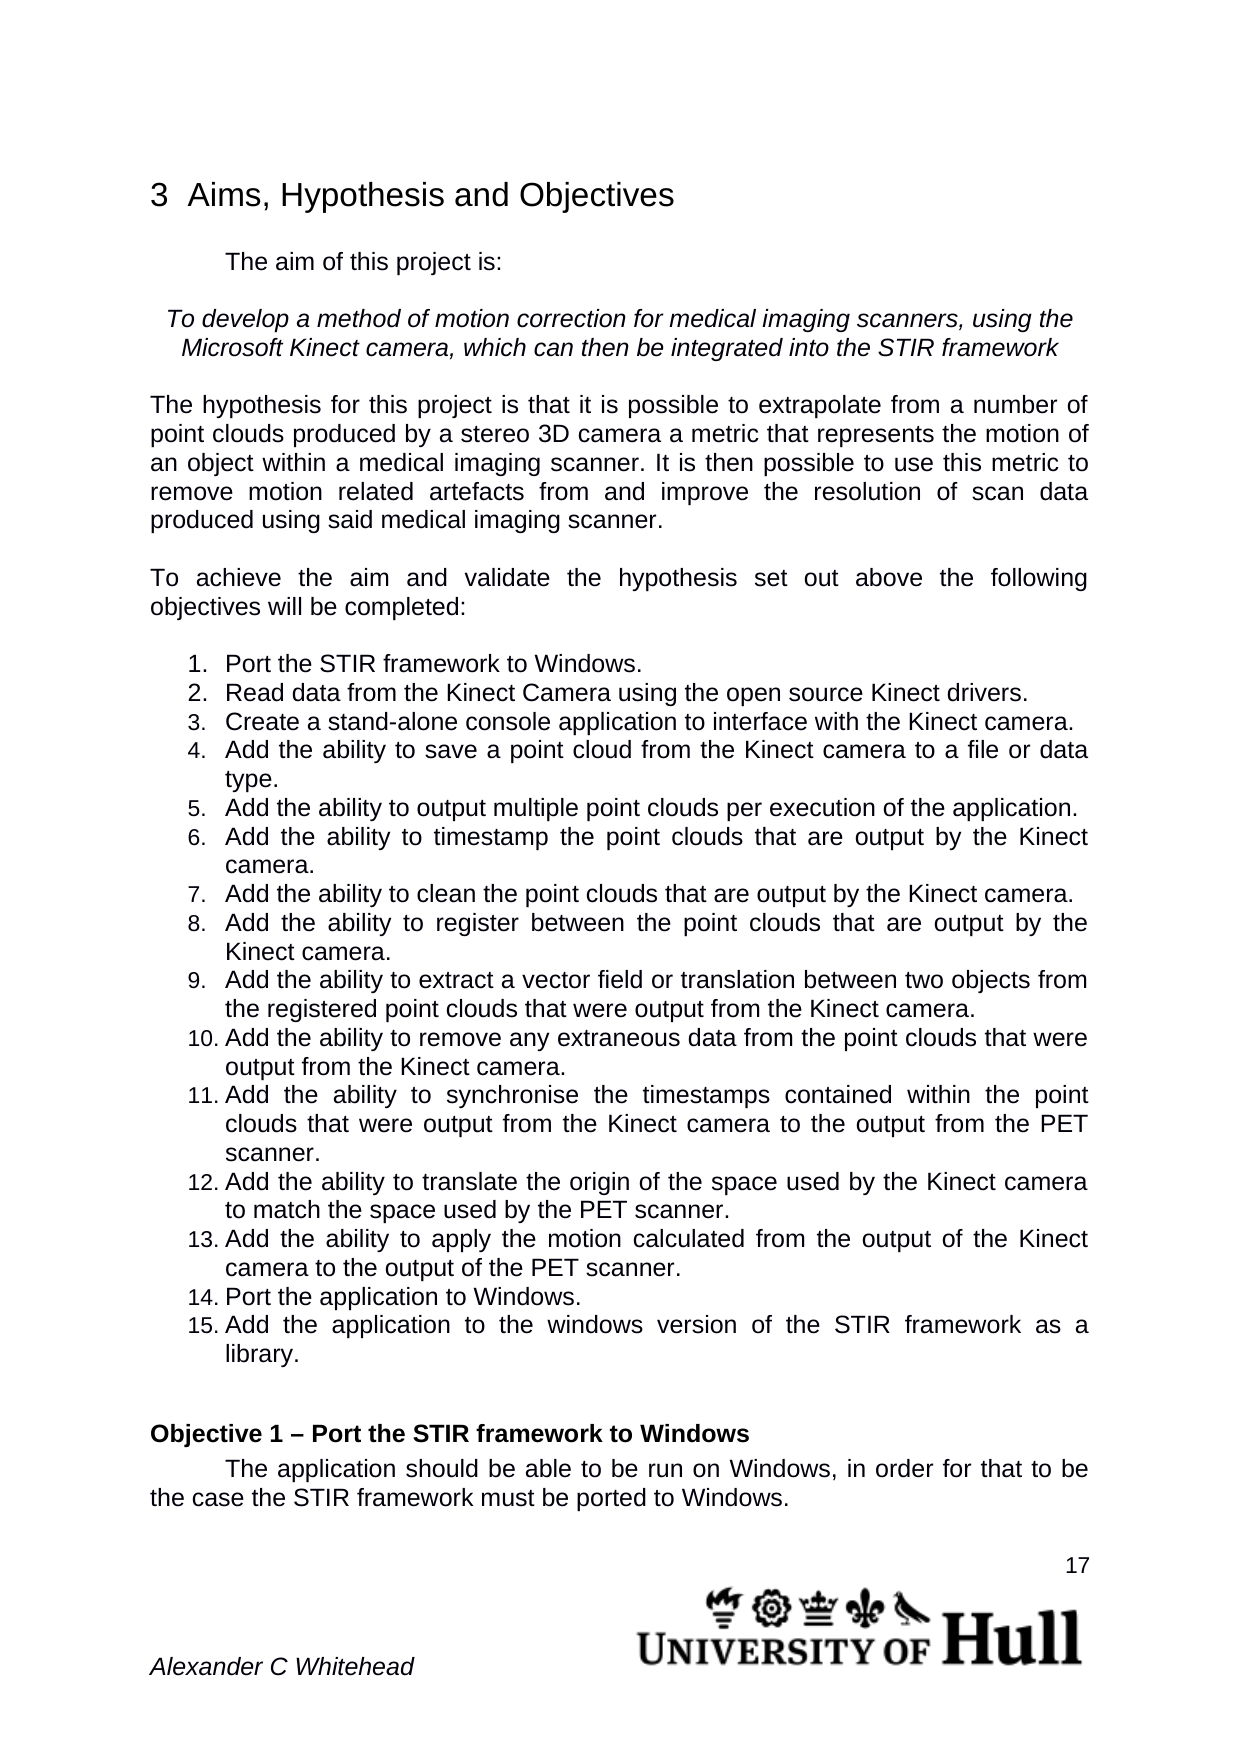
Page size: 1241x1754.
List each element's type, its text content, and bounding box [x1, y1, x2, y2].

list Add the ability to timestamp the point clouds that are output by the Kinect camera. [187, 822, 1090, 879]
list Add the ability to remove any extraneous data from the point clouds that were output from the Kinect camera. [187, 1023, 1090, 1081]
list Port the STIR framework to Windows. [187, 649, 1090, 678]
picture [630, 1578, 1091, 1675]
list Add the ability to extract a vector field or translation between two objects from the registered point clouds that were output from the Kinect camera. [187, 966, 1090, 1023]
list Add the ability to save a point cloud from the Kinect camera to a file or data type. [187, 736, 1090, 793]
text The aim of this project is: [150, 247, 1090, 276]
list Create a stand-alone console application to interface with the Kinect camera. [187, 707, 1090, 736]
text To achieve the aim and validate the hypothesis set out above the following objectives will be completed: [150, 563, 1090, 621]
subtitle Objective 1 – Port the STIR framework to Windows [150, 1419, 1090, 1448]
subtitle Aims, Hypothesis and Objectives [150, 175, 1090, 213]
list Add the ability to output multiple point clouds per execution of the application. [187, 793, 1090, 822]
text The hypothesis for this project is that it is possible to extrapolate from a number of point clouds produced by a stereo 3D camera a metric that represents the motion of an object within a medical imaging scanner. It is then possible to use this metric to remove motion related artefacts from and improve the resolution of scan data produced using said medical imaging scanner. [150, 391, 1090, 534]
list Add the ability to clean the point clouds that are output by the Kinect camera. [187, 879, 1090, 908]
list Read data from the Kinect Camera using the open source Kinect drivers. [187, 678, 1090, 707]
list Add the ability to translate the origin of the space used by the Kinect camera to match the space used by the PET scanner. [187, 1167, 1090, 1224]
list Add the ability to synchronise the timestamps contained within the point clouds that were output from the Kinect camera to the output from the PET scanner. [187, 1081, 1090, 1167]
list Port the application to Windows. [187, 1282, 1090, 1311]
text To develop a method of motion correction for medical imaging scanners, using the Microsoft Kinect camera, which can then be integrated into the STIR framework [150, 304, 1090, 362]
list Add the application to the windows version of the STIR framework as a library. [187, 1311, 1090, 1368]
list Add the ability to apply the motion calculated from the output of the Kinect camera to the output of the PET scanner. [187, 1224, 1090, 1282]
text The application should be able to be run on Windows, in order for that to be the case the STIR framework must be ported to Windows. [150, 1454, 1090, 1512]
list Add the ability to register between the point clouds that are output by the Kinect camera. [187, 908, 1090, 966]
